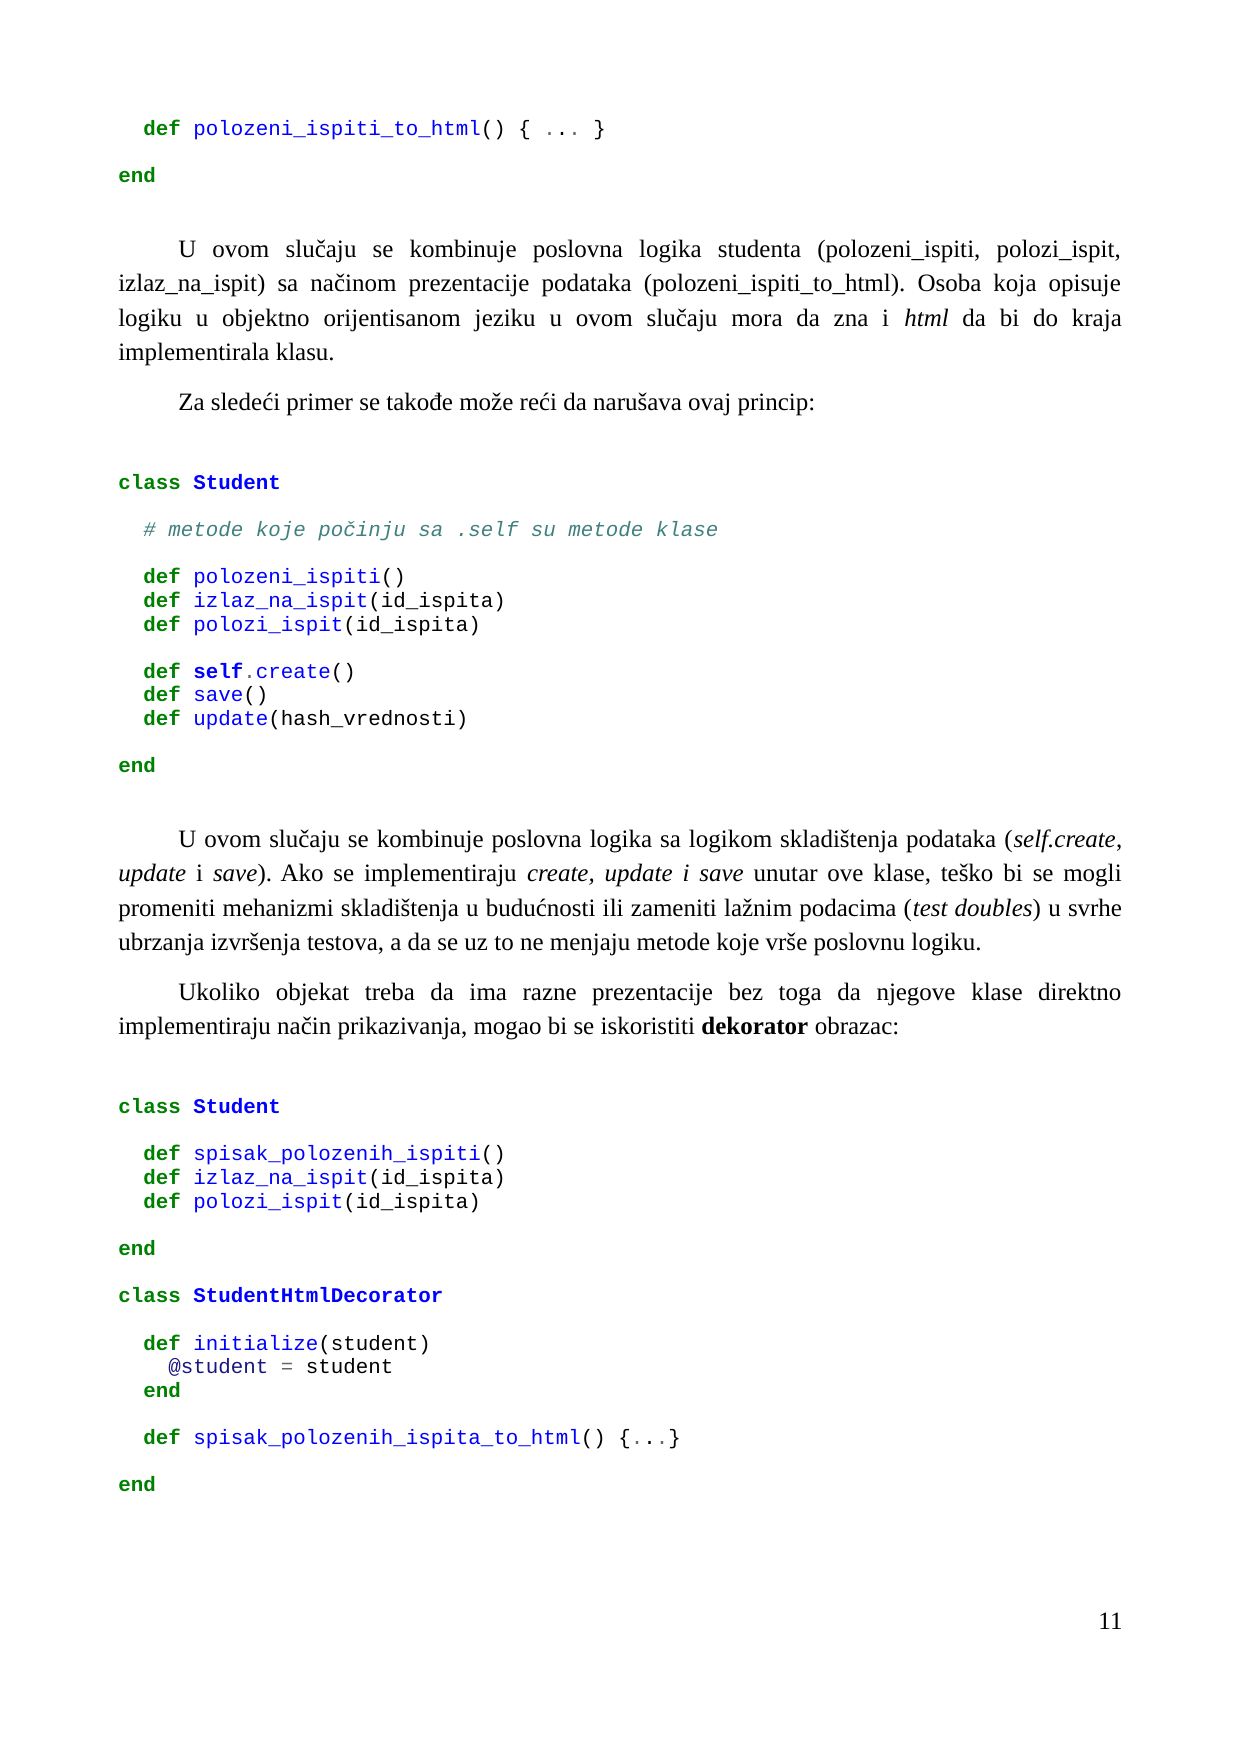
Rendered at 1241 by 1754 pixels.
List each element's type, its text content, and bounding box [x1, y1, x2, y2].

text def izlaz_na_ispit(id_ispita) [118, 590, 1122, 613]
text U ovom slučaju se kombinuje poslovna logika sa logikom skladištenja podataka (self.create, update i save). Ako se implementiraju create, update i save unutar ove klase, teško bi se mogli promeniti mehanizmi skladištenja u budućnosti ili zameniti lažnim podacima (test doubles) u svrhe ubrzanja izvršenja testova, a da se uz to ne menjaju metode koje vrše poslovnu logiku. [118, 824, 1122, 956]
text end [118, 165, 1122, 189]
text def polozi_ispit(id_ispita) [118, 1191, 1122, 1214]
text def self.create() [118, 661, 1122, 684]
text class Student [118, 472, 1122, 495]
text def izlaz_na_ispit(id_ispita) [118, 1167, 1122, 1191]
text class Student [118, 1096, 1122, 1120]
text Za sledeći primer se takođe može reći da narušava ovaj princip: [118, 387, 1122, 415]
text def polozi_ispit(id_ispita) [118, 613, 1122, 637]
text def polozeni_ispiti() [118, 566, 1122, 590]
text end [118, 1238, 1122, 1262]
text def initialize(student) [118, 1333, 1122, 1356]
text def polozeni_ispiti_to_html() { ... } [118, 118, 1122, 142]
text class StudentHtmlDecorator [118, 1285, 1122, 1309]
text U ovom slučaju se kombinuje poslovna logika studenta (polozeni_ispiti, polozi_ispit, izlaz_na_ispit) sa načinom prezentacije podataka (polozeni_ispiti_to_html). Osoba koja opisuje logiku u objektno orijentisanom jeziku u ovom slučaju mora da zna i html da bi do kraja implementirala klasu. [118, 234, 1122, 366]
text def spisak_polozenih_ispita_to_html() {...} [118, 1427, 1122, 1451]
text # metode koje počinju sa .self su metode klase [118, 519, 1122, 543]
text @student = student [118, 1356, 1122, 1380]
text def update(hash_vrednosti) [118, 708, 1122, 732]
text Ukoliko objekat treba da ima razne prezentacije bez toga da njegove klase direktno implementiraju način prikazivanja, mogao bi se iskoristiti dekorator obrazac: [118, 977, 1122, 1040]
text end [118, 1474, 1122, 1498]
text end [118, 755, 1122, 779]
text def spisak_polozenih_ispiti() [118, 1143, 1122, 1167]
text end [118, 1380, 1122, 1403]
text def save() [118, 684, 1122, 708]
